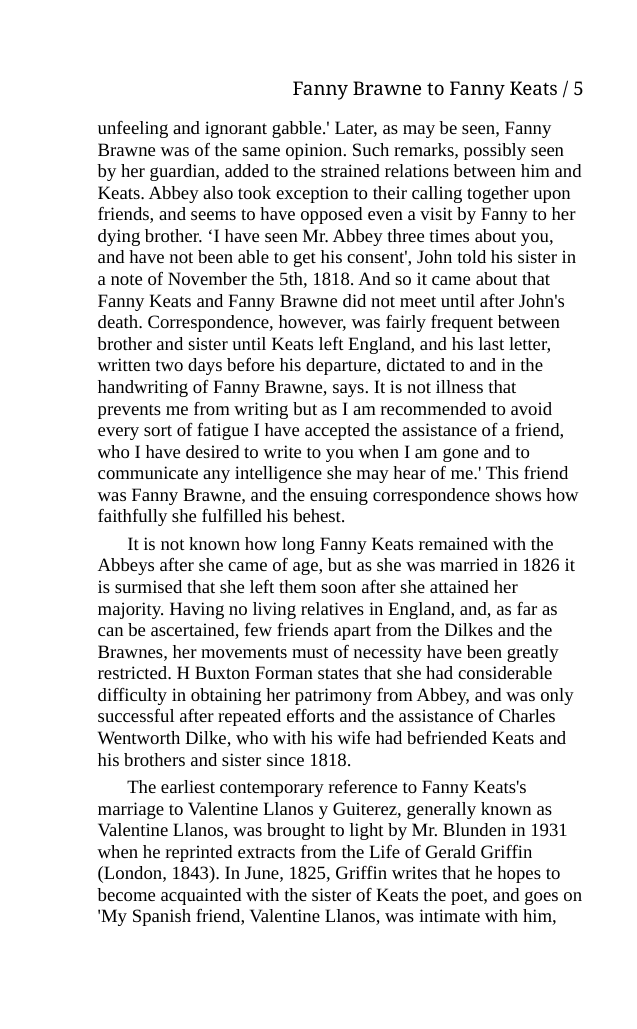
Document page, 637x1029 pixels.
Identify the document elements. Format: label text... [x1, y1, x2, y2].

text It is not known how long Fanny Keats remained with the Abbeys after she came of age, but as she was married in 1826 it is surmised that she left them soon after she attained her majority. Having no living relatives in England, and, as far as can be ascertained, few friends apart from the Dilkes and the Brawnes, her movements must of necessity have been greatly restricted. H Buxton Forman states that she had considerable difficulty in obtaining her patrimony from Abbey, and was only successful after repeated efforts and the assistance of Charles Wentworth Dilke, who with his wife had befriended Keats and his brothers and sister since 1818. [97, 533, 583, 770]
text unfeeling and ignorant gabble.' Later, as may be seen, Fanny Brawne was of the same opinion. Such remarks, possibly seen by her guardian, added to the strained relations between him and Keats. Abbey also took exception to their calling together upon friends, and seems to have opposed even a visit by Fanny to her dying brother. ‘I have seen Mr. Abbey three times about you, and have not been able to get his consent', John told his sister in a note of November the 5th, 1818. And so it came about that Fanny Keats and Fanny Brawne did not meet until after John's death. Correspondence, however, was fairly frequent between brother and sister until Keats left England, and his last letter, written two days before his departure, dictated to and in the handwriting of Fanny Brawne, says. It is not illness that prevents me from writing but as I am recommended to avoid every sort of fatigue I have accepted the assistance of a friend, who I have desired to write to you when I am gone and to communicate any intelligence she may hear of me.' This friend was Fanny Brawne, and the ensuing correspondence shows how faithfully she fulfilled his behest. [97, 117, 583, 527]
text The earliest contemporary reference to Fanny Keats's marriage to Valentine Llanos y Guiterez, generally known as Valentine Llanos, was brought to light by Mr. Blunden in 1931 when he reprinted extracts from the Life of Gerald Griffin (London, 1843). In June, 1825, Griffin writes that he hopes to become acquainted with the sister of Keats the poet, and goes on 'My Spanish friend, Valentine Llanos, was intimate with him, [97, 776, 583, 927]
